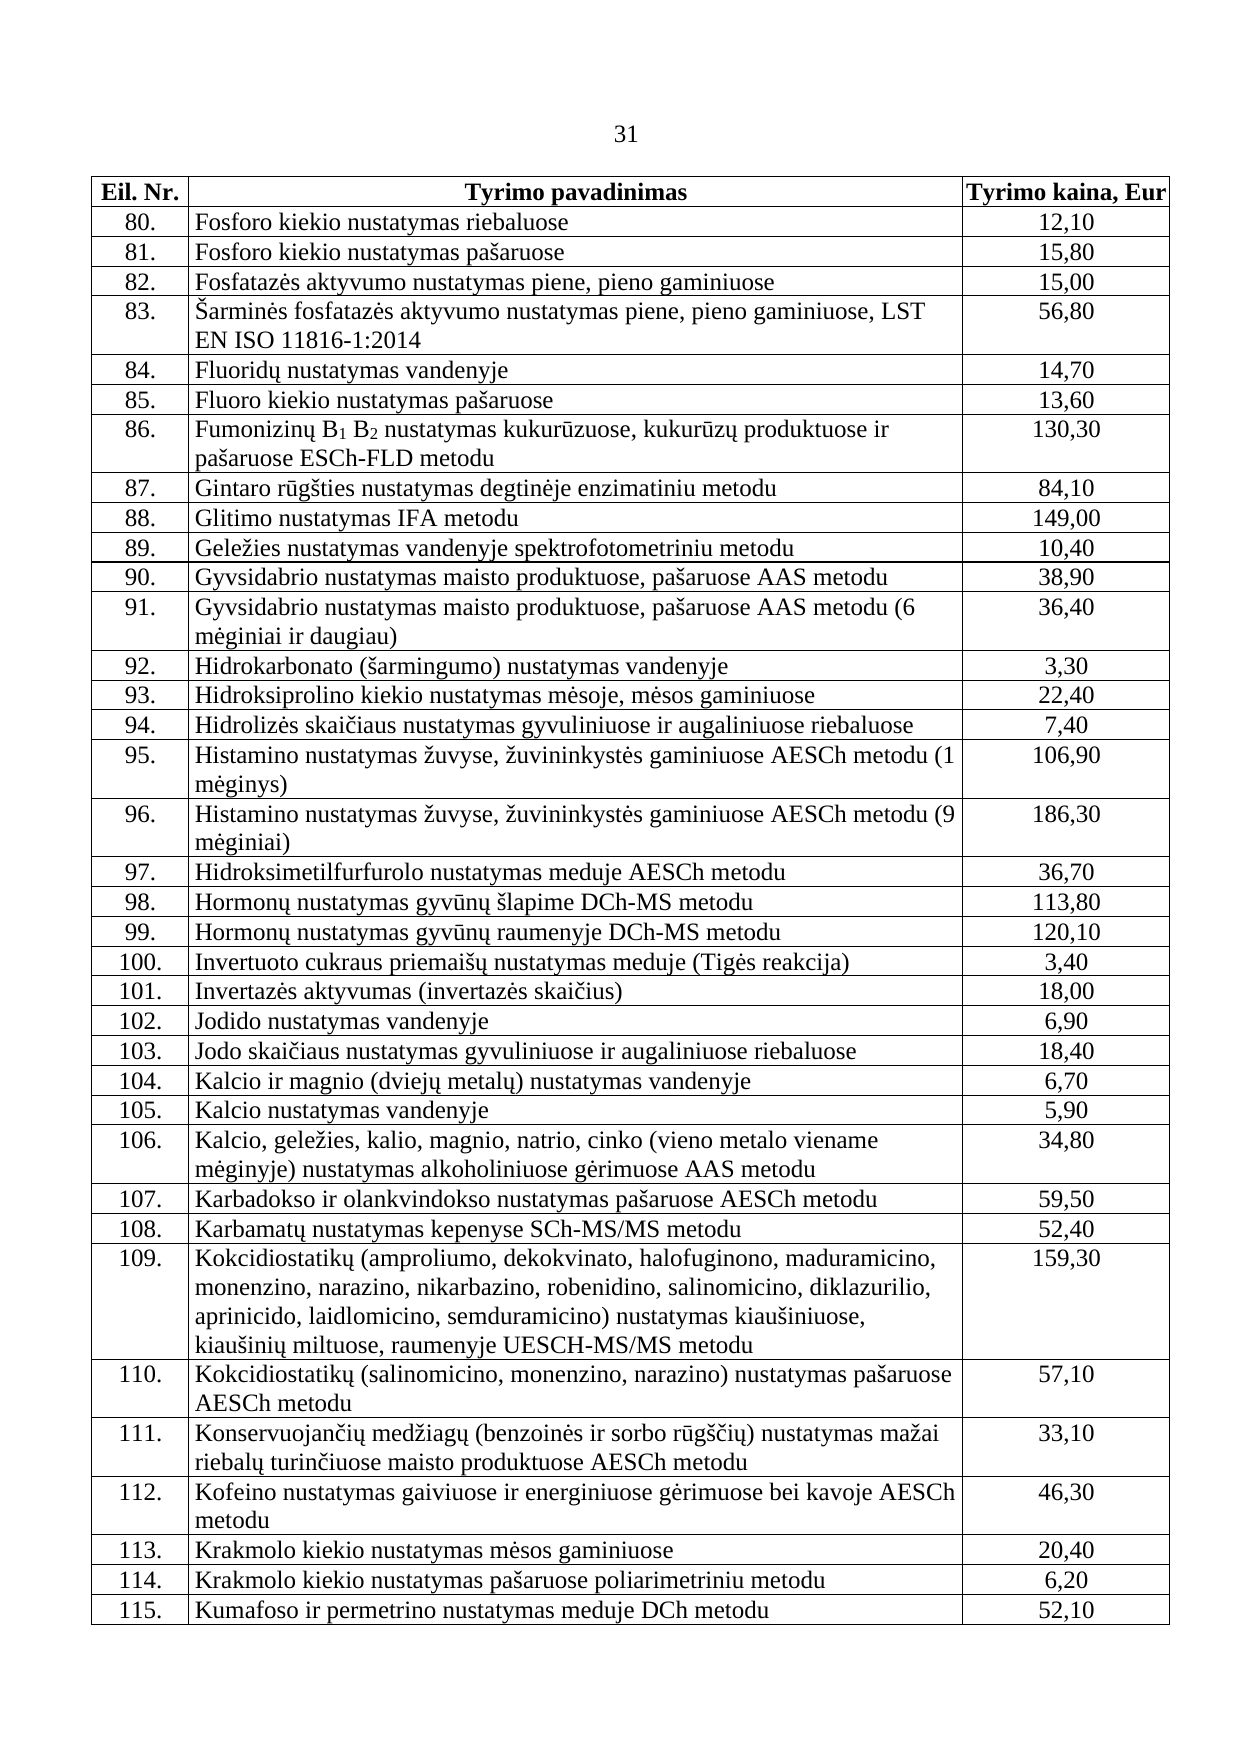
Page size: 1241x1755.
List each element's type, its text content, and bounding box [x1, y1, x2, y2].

table_cell 52,40 [963, 1214, 1169, 1242]
table_cell Hidrokarbonato (šarmingumo) nustatymas vandenyje [189, 651, 962, 679]
table_cell Kofeino nustatymas gaiviuose ir energiniuose gėrimuose bei kavoje AESCh metodu [189, 1477, 962, 1534]
table_cell Kalcio ir magnio (dviejų metalų) nustatymas vandenyje [189, 1066, 962, 1094]
table_cell 88. [92, 503, 188, 532]
table_cell 109. [92, 1244, 188, 1358]
table_cell 83. [92, 296, 188, 354]
table_cell 85. [92, 385, 188, 413]
table_cell 106,90 [963, 740, 1169, 798]
table_cell 106. [92, 1125, 188, 1183]
table_cell Kalcio nustatymas vandenyje [189, 1096, 962, 1124]
table_cell Histamino nustatymas žuvyse, žuvininkystės gaminiuose AESCh metodu (9 mėginiai) [189, 799, 962, 856]
table_cell 56,80 [963, 296, 1169, 354]
table_cell Gyvsidabrio nustatymas maisto produktuose, pašaruose AAS metodu [189, 563, 962, 591]
table_cell 81. [92, 237, 188, 266]
table_cell Fumonizinų B1 B2 nustatymas kukurūzuose, kukurūzų produktuose ir pašaruose ESCh-FLD metodu [189, 415, 962, 472]
table_cell 57,10 [963, 1360, 1169, 1417]
table_cell Fosfatazės aktyvumo nustatymas piene, pieno gaminiuose [189, 267, 962, 295]
table_cell Fluoro kiekio nustatymas pašaruose [189, 385, 962, 413]
table_cell 52,10 [963, 1595, 1169, 1623]
table_cell 84. [92, 355, 188, 384]
table_cell Kalcio, geležies, kalio, magnio, natrio, cinko (vieno metalo viename mėginyje) nustatymas alkoholiniuose gėrimuose AAS metodu [189, 1125, 962, 1183]
table_cell 86. [92, 415, 188, 472]
table_cell Fosforo kiekio nustatymas riebaluose [189, 207, 962, 236]
table_cell 3,30 [963, 651, 1169, 679]
table_cell 96. [92, 799, 188, 856]
table_cell 6,90 [963, 1006, 1169, 1035]
table_cell 46,30 [963, 1477, 1169, 1534]
table_header Eil. Nr. [92, 177, 188, 206]
table_cell Hidroksimetilfurfurolo nustatymas meduje AESCh metodu [189, 857, 962, 886]
table_cell 14,70 [963, 355, 1169, 384]
table_cell 98. [92, 887, 188, 916]
table_cell 110. [92, 1360, 188, 1417]
table_cell Fosforo kiekio nustatymas pašaruose [189, 237, 962, 266]
table_cell 111. [92, 1418, 188, 1476]
table_cell 107. [92, 1184, 188, 1213]
table_cell 113. [92, 1535, 188, 1564]
table_header Tyrimo pavadinimas [189, 177, 962, 206]
table_cell 101. [92, 976, 188, 1005]
table_cell 97. [92, 857, 188, 886]
table_cell Hidrolizės skaičiaus nustatymas gyvuliniuose ir augaliniuose riebaluose [189, 710, 962, 739]
table_cell 103. [92, 1036, 188, 1065]
table_cell 100. [92, 947, 188, 975]
table_cell 13,60 [963, 385, 1169, 413]
table_cell Jodido nustatymas vandenyje [189, 1006, 962, 1035]
table_cell 186,30 [963, 799, 1169, 856]
table_cell Karbamatų nustatymas kepenyse SCh-MS/MS metodu [189, 1214, 962, 1242]
table_cell Karbadokso ir olankvindokso nustatymas pašaruose AESCh metodu [189, 1184, 962, 1213]
table_cell Gyvsidabrio nustatymas maisto produktuose, pašaruose AAS metodu (6 mėginiai ir daugiau) [189, 592, 962, 650]
table_cell 36,70 [963, 857, 1169, 886]
table_cell 36,40 [963, 592, 1169, 650]
table_cell 3,40 [963, 947, 1169, 975]
table_cell Invertazės aktyvumas (invertazės skaičius) [189, 976, 962, 1005]
table_cell 34,80 [963, 1125, 1169, 1183]
table_cell 59,50 [963, 1184, 1169, 1213]
table_cell 7,40 [963, 710, 1169, 739]
table_cell 18,40 [963, 1036, 1169, 1065]
table_cell Šarminės fosfatazės aktyvumo nustatymas piene, pieno gaminiuose, LST EN ISO 11816-1:2014 [189, 296, 962, 354]
table_cell 94. [92, 710, 188, 739]
table_cell 159,30 [963, 1244, 1169, 1358]
table_cell 89. [92, 533, 188, 561]
table_cell 5,90 [963, 1096, 1169, 1124]
table_header Tyrimo kaina, Eur [963, 177, 1169, 206]
table_cell 130,30 [963, 415, 1169, 472]
table_cell 149,00 [963, 503, 1169, 532]
table_cell 113,80 [963, 887, 1169, 916]
table_cell 80. [92, 207, 188, 236]
table_cell Kokcidiostatikų (amproliumo, dekokvinato, halofuginono, maduramicino, monenzino, narazino, nikarbazino, robenidino, salinomicino, diklazurilio, aprinicido, laidlomicino, semduramicino) nustatymas kiaušiniuose, kiaušinių miltuose, raumenyje UESCH-MS/MS metodu [189, 1244, 962, 1358]
table_cell 112. [92, 1477, 188, 1534]
table_cell 6,20 [963, 1565, 1169, 1594]
table_cell 18,00 [963, 976, 1169, 1005]
table_cell Krakmolo kiekio nustatymas pašaruose poliarimetriniu metodu [189, 1565, 962, 1594]
table_cell 10,40 [963, 533, 1169, 561]
table_cell 84,10 [963, 473, 1169, 502]
table_cell 87. [92, 473, 188, 502]
table_cell 91. [92, 592, 188, 650]
table_cell Geležies nustatymas vandenyje spektrofotometriniu metodu [189, 533, 962, 561]
table_cell 114. [92, 1565, 188, 1594]
table_cell 12,10 [963, 207, 1169, 236]
table_cell Kokcidiostatikų (salinomicino, monenzino, narazino) nustatymas pašaruose AESCh metodu [189, 1360, 962, 1417]
table_cell 33,10 [963, 1418, 1169, 1476]
table_cell 15,00 [963, 267, 1169, 295]
table_cell 90. [92, 563, 188, 591]
table_cell Gintaro rūgšties nustatymas degtinėje enzimatiniu metodu [189, 473, 962, 502]
table_cell Glitimo nustatymas IFA metodu [189, 503, 962, 532]
table_cell Hormonų nustatymas gyvūnų šlapime DCh-MS metodu [189, 887, 962, 916]
table_cell 15,80 [963, 237, 1169, 266]
table_cell 102. [92, 1006, 188, 1035]
table_cell 38,90 [963, 563, 1169, 591]
table_cell Konservuojančių medžiagų (benzoinės ir sorbo rūgščių) nustatymas mažai riebalų turinčiuose maisto produktuose AESCh metodu [189, 1418, 962, 1476]
table_cell 115. [92, 1595, 188, 1623]
table_cell Invertuoto cukraus priemaišų nustatymas meduje (Tigės reakcija) [189, 947, 962, 975]
table_cell 99. [92, 917, 188, 946]
table_cell Fluoridų nustatymas vandenyje [189, 355, 962, 384]
table_cell 108. [92, 1214, 188, 1242]
table_cell Hidroksiprolino kiekio nustatymas mėsoje, mėsos gaminiuose [189, 681, 962, 709]
table_cell 95. [92, 740, 188, 798]
table_cell Hormonų nustatymas gyvūnų raumenyje DCh-MS metodu [189, 917, 962, 946]
table_cell Jodo skaičiaus nustatymas gyvuliniuose ir augaliniuose riebaluose [189, 1036, 962, 1065]
table_cell Kumafoso ir permetrino nustatymas meduje DCh metodu [189, 1595, 962, 1623]
table_cell 120,10 [963, 917, 1169, 946]
table_cell 82. [92, 267, 188, 295]
table_cell 104. [92, 1066, 188, 1094]
table_cell Histamino nustatymas žuvyse, žuvininkystės gaminiuose AESCh metodu (1 mėginys) [189, 740, 962, 798]
table_cell 92. [92, 651, 188, 679]
table_cell 93. [92, 681, 188, 709]
table_cell Krakmolo kiekio nustatymas mėsos gaminiuose [189, 1535, 962, 1564]
table_cell 20,40 [963, 1535, 1169, 1564]
table_cell 6,70 [963, 1066, 1169, 1094]
table_cell 105. [92, 1096, 188, 1124]
table_cell 22,40 [963, 681, 1169, 709]
